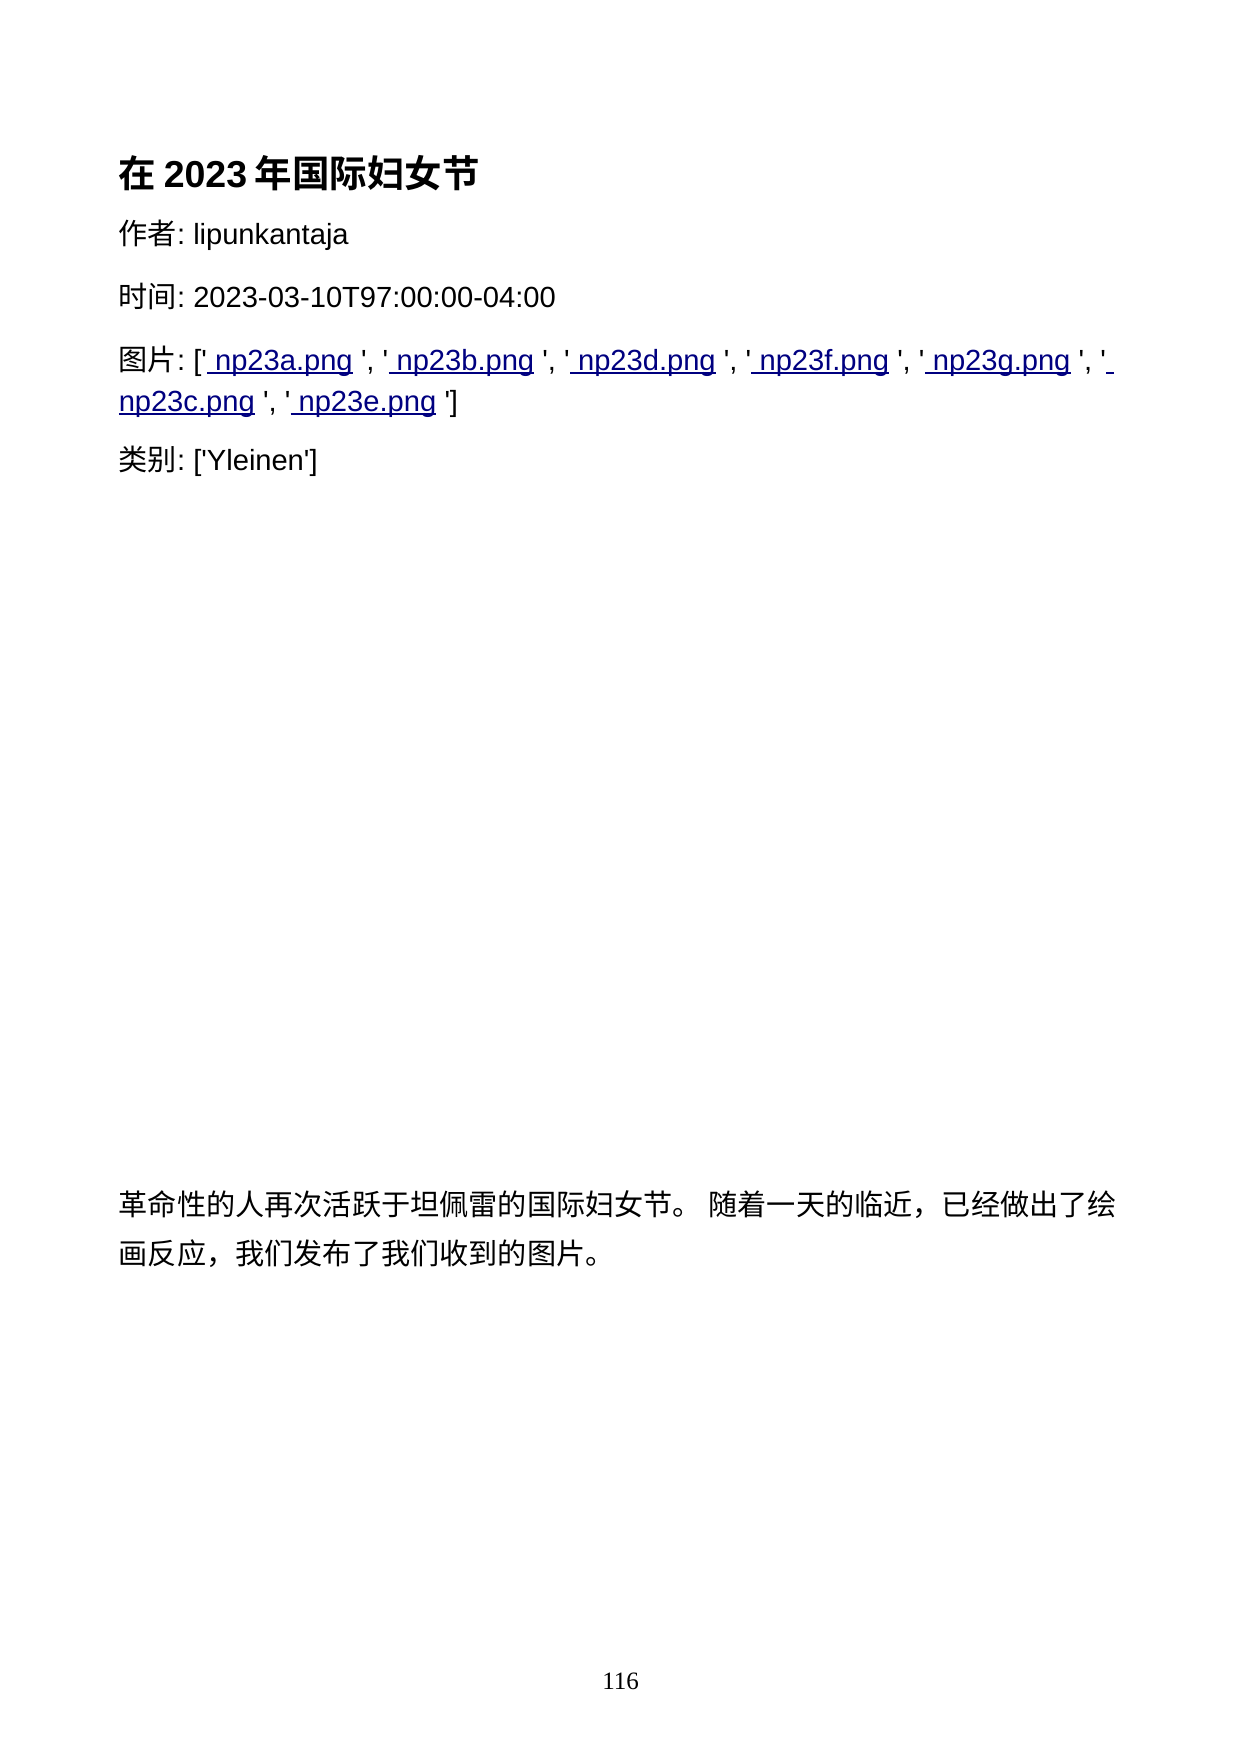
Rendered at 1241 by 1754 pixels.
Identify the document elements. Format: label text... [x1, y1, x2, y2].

text 图片: [' np23a.png ', ' np23b.png ', ' np23d.png ', ' np23f.png ', ' np23g.png ', ' np23c.png ', ' np23e.png '] [118, 337, 1122, 417]
text 作者: lipunkantaja [118, 210, 1122, 253]
text 时间: 2023-03-10T97:00:00-04:00 [118, 273, 1122, 316]
text 类别: ['Yleinen'] [118, 437, 1122, 479]
subtitle 在2023年国际妇女节 [118, 143, 1122, 198]
text 革命性的人再次活跃于坦佩雷的国际妇女节。 随着一天的临近，已经做出了绘画反应，我们发布了我们收到的图片。 [118, 500, 1122, 1272]
